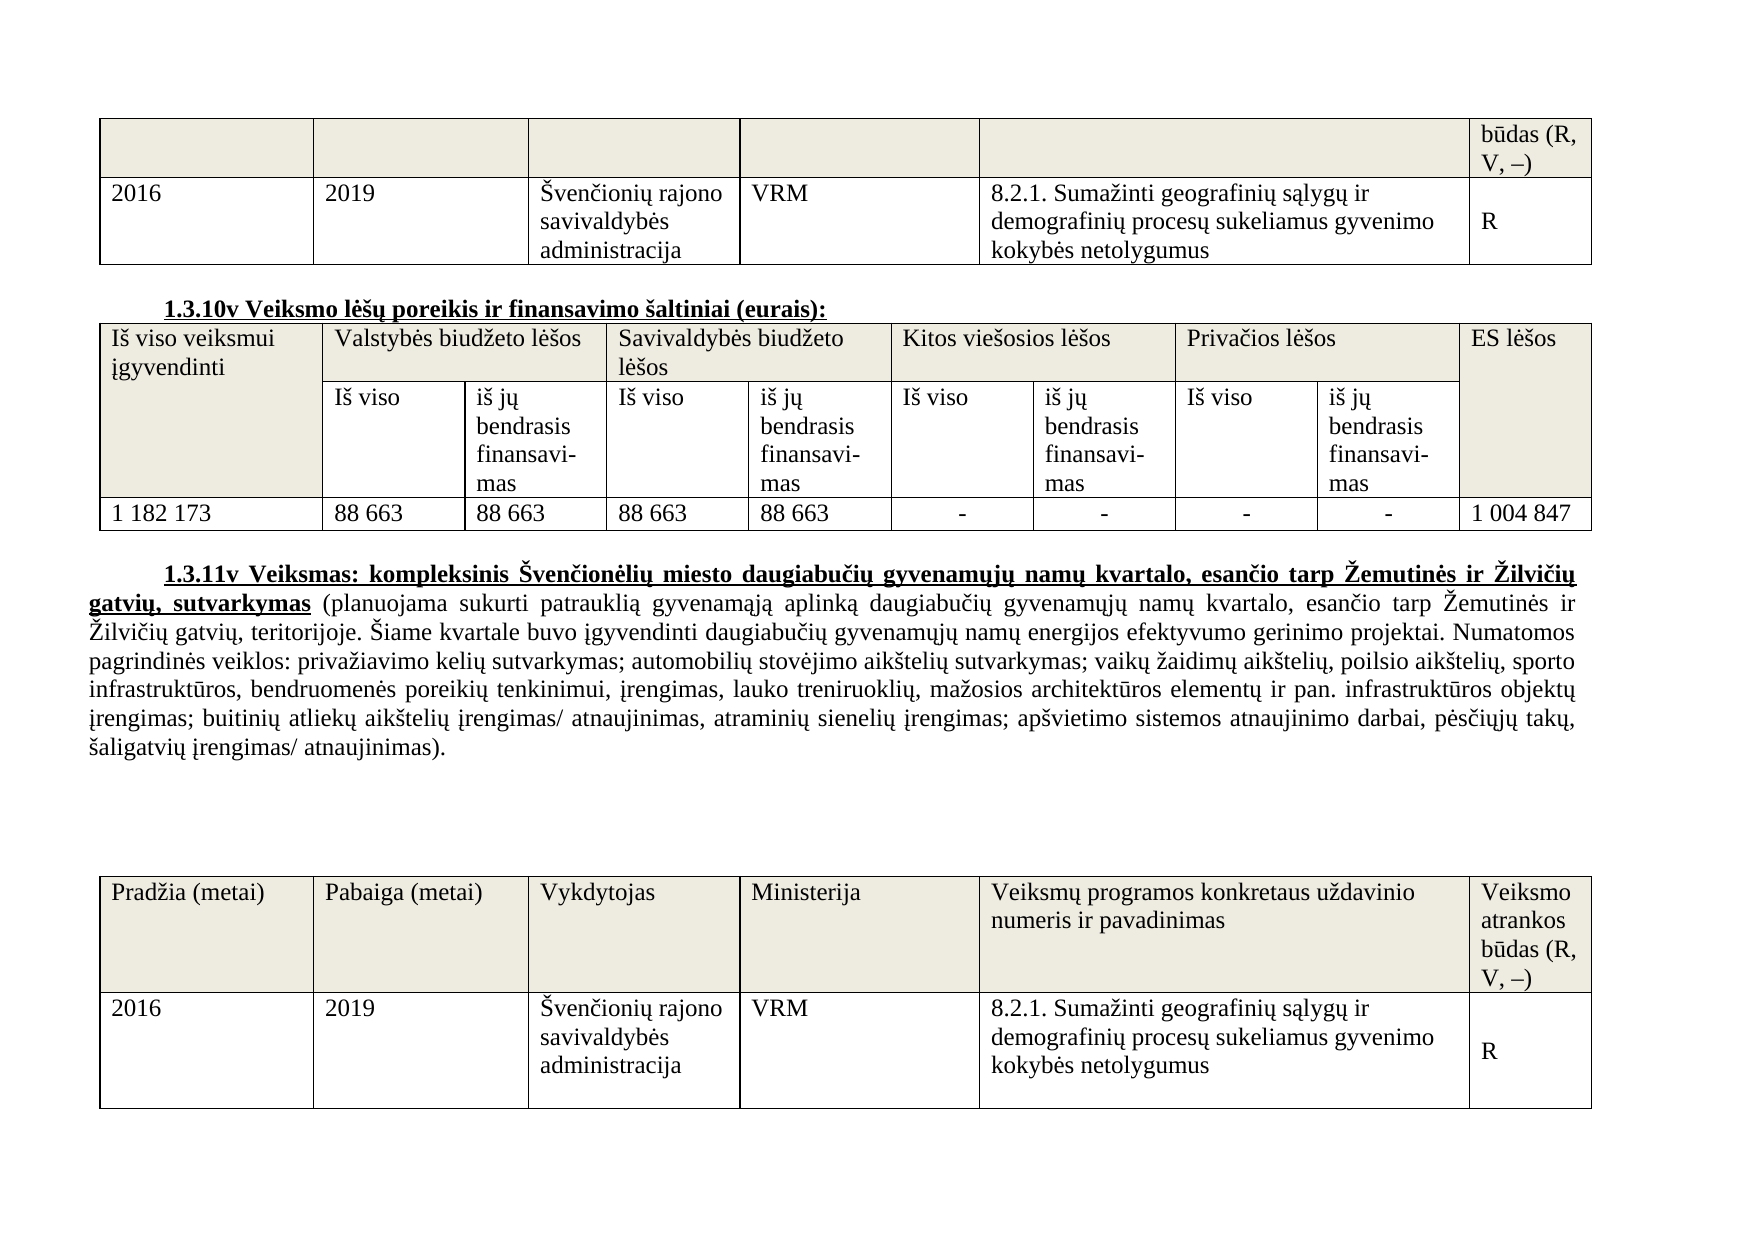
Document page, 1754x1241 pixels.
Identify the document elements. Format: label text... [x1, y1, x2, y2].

table_cell 2016 [101, 178, 313, 264]
table_cell iš jų bendrasis finansavi- mas [749, 382, 891, 497]
table_cell Iš viso [1176, 382, 1317, 497]
table_header Pradžia (metai) [101, 877, 313, 992]
table_cell iš jų bendrasis finansavi- mas [1034, 382, 1175, 497]
table_cell Švenčionių rajono savivaldybės administracija [529, 993, 739, 1108]
text 1.3.11v Veiksmas: kompleksinis Švenčionėlių miesto daugiabučių gyvenamųjų namų kvartalo, esančio tarp Žemutinės ir Žilvičių gatvių, sutvarkymas (planuojama sukurti patrauklią gyvenamąją aplinką daugiabučių gyvenamųjų namų kvartalo, esančio tarp Žemutinės ir Žilvičių gatvių, teritorijoje. Šiame kvartale buvo įgyvendinti daugiabučių gyvenamųjų namų energijos efektyvumo gerinimo projektai. Numatomos pagrindinės veiklos: privažiavimo kelių sutvarkymas; automobilių stovėjimo aikštelių sutvarkymas; vaikų žaidimų aikštelių, poilsio aikštelių, sporto infrastruktūros, bendruomenės poreikių tenkinimui, įrengimas, lauko treniruoklių, mažosios architektūros elementų ir pan. infrastruktūros objektų įrengimas; buitinių atliekų aikštelių įrengimas/ atnaujinimas, atraminių sienelių įrengimas; apšvietimo sistemos atnaujinimo darbai, pėsčiųjų takų, šaligatvių įrengimas/ atnaujinimas). [89, 559, 1577, 761]
table_header [980, 119, 1469, 177]
table_cell 2019 [314, 993, 528, 1108]
table_header būdas (R, V, –) [1470, 119, 1591, 177]
table_cell VRM [741, 993, 979, 1108]
table_header Valstybės biudžeto lėšos [323, 324, 606, 381]
table_header [529, 119, 739, 177]
table_header [101, 119, 313, 177]
table_header Ministerija [741, 877, 979, 992]
table_cell Iš viso [323, 382, 464, 497]
table_cell - [1318, 498, 1459, 530]
table_header Vykdytojas [529, 877, 739, 992]
table_header Privačios lėšos [1176, 324, 1459, 381]
table_cell 1 004 847 [1460, 498, 1591, 530]
table_header ES lėšos [1460, 324, 1591, 497]
table_header Iš viso veiksmui įgyvendinti [101, 324, 322, 497]
table_cell - [892, 498, 1033, 530]
table_header [741, 119, 979, 177]
table_cell - [1034, 498, 1175, 530]
table_header Veiksmų programos konkretaus uždavinio numeris ir pavadinimas [980, 877, 1469, 992]
table_header [314, 119, 528, 177]
table_cell 88 663 [607, 498, 748, 530]
table_cell 88 663 [749, 498, 891, 530]
table_cell 88 663 [466, 498, 606, 530]
table_header Savivaldybės biudžeto lėšos [607, 324, 891, 381]
table_header Veiksmo atrankos būdas (R, V, –) [1470, 877, 1591, 992]
table_cell 8.2.1. Sumažinti geografinių sąlygų ir demografinių procesų sukeliamus gyvenimo kokybės netolygumus [980, 993, 1469, 1108]
table_header Kitos viešosios lėšos [892, 324, 1175, 381]
table_cell R [1470, 993, 1591, 1108]
table_header Pabaiga (metai) [314, 877, 528, 992]
table_cell 2016 [101, 993, 313, 1108]
table_cell 88 663 [323, 498, 464, 530]
table_cell - [1176, 498, 1317, 530]
table_cell VRM [741, 178, 979, 264]
table_cell Iš viso [607, 382, 748, 497]
table_cell 1 182 173 [101, 498, 322, 530]
table_cell 8.2.1. Sumažinti geografinių sąlygų ir demografinių procesų sukeliamus gyvenimo kokybės netolygumus [980, 178, 1469, 264]
table_cell Iš viso [892, 382, 1033, 497]
table_cell R [1470, 178, 1591, 264]
text 1.3.10v Veiksmo lėšų poreikis ir finansavimo šaltiniai (eurais): [89, 294, 1577, 322]
table_cell iš jų bendrasis finansavi- mas [466, 382, 606, 497]
table_cell Švenčionių rajono savivaldybės administracija [529, 178, 739, 264]
table_cell iš jų bendrasis finansavi- mas [1318, 382, 1459, 497]
table_cell 2019 [314, 178, 528, 264]
